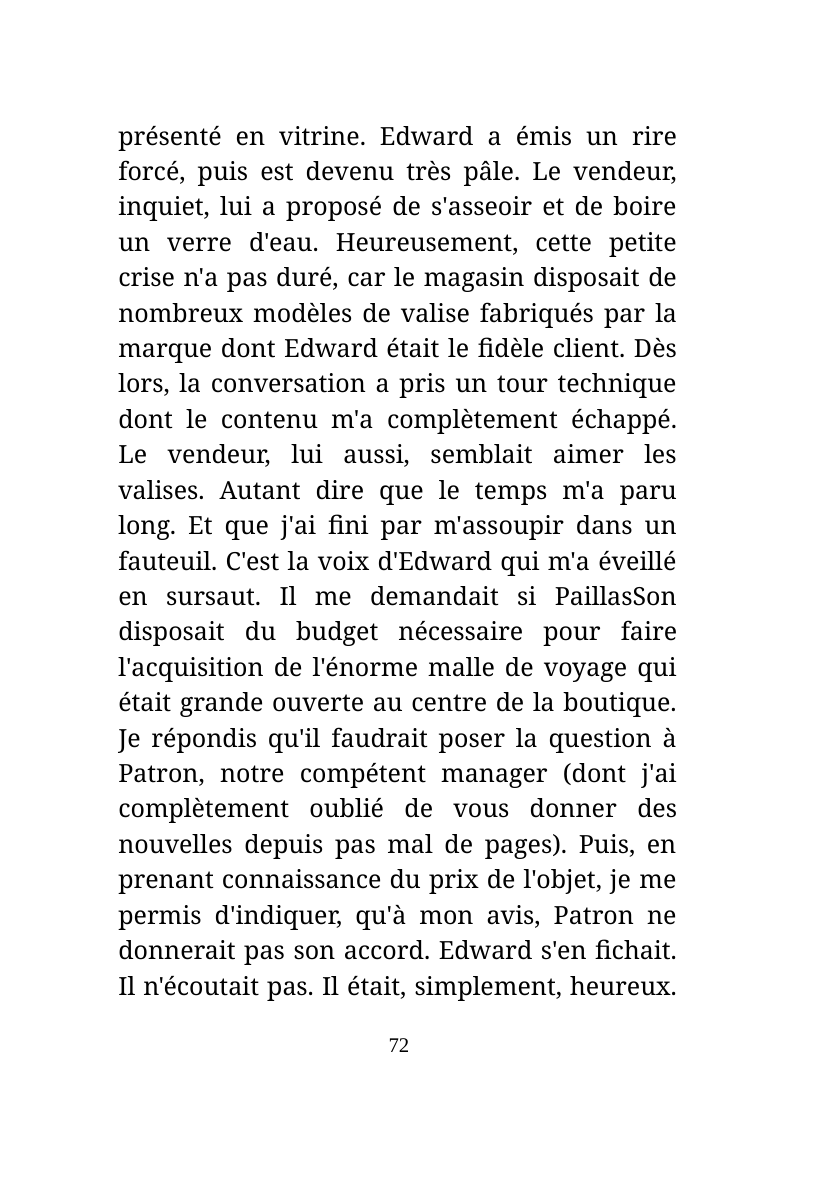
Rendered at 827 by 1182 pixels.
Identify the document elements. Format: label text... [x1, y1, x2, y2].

text présenté en vitrine. Edward a émis un rire forcé, puis est devenu très pâle. Le vendeur, inquiet, lui a proposé de s'asseoir et de boire un verre d'eau. Heureusement, cette petite crise n'a pas duré, car le magasin disposait de nombreux modèles de valise fabriqués par la marque dont Edward était le fidèle client. Dès lors, la conversation a pris un tour technique dont le contenu m'a complètement échappé. Le vendeur, lui aussi, semblait aimer les valises. Autant dire que le temps m'a paru long. Et que j'ai fini par m'assoupir dans un fauteuil. C'est la voix d'Edward qui m'a éveillé en sursaut. Il me demandait si PaillasSon disposait du budget nécessaire pour faire l'acquisition de l'énorme malle de voyage qui était grande ouverte au centre de la boutique. Je répondis qu'il faudrait poser la question à Patron, notre compétent manager (dont j'ai complètement oublié de vous donner des nouvelles depuis pas mal de pages). Puis, en prenant connaissance du prix de l'objet, je me permis d'indiquer, qu'à mon avis, Patron ne donnerait pas son accord. Edward s'en fichait. Il n'écoutait pas. Il était, simplement, heureux. [118, 118, 677, 1002]
